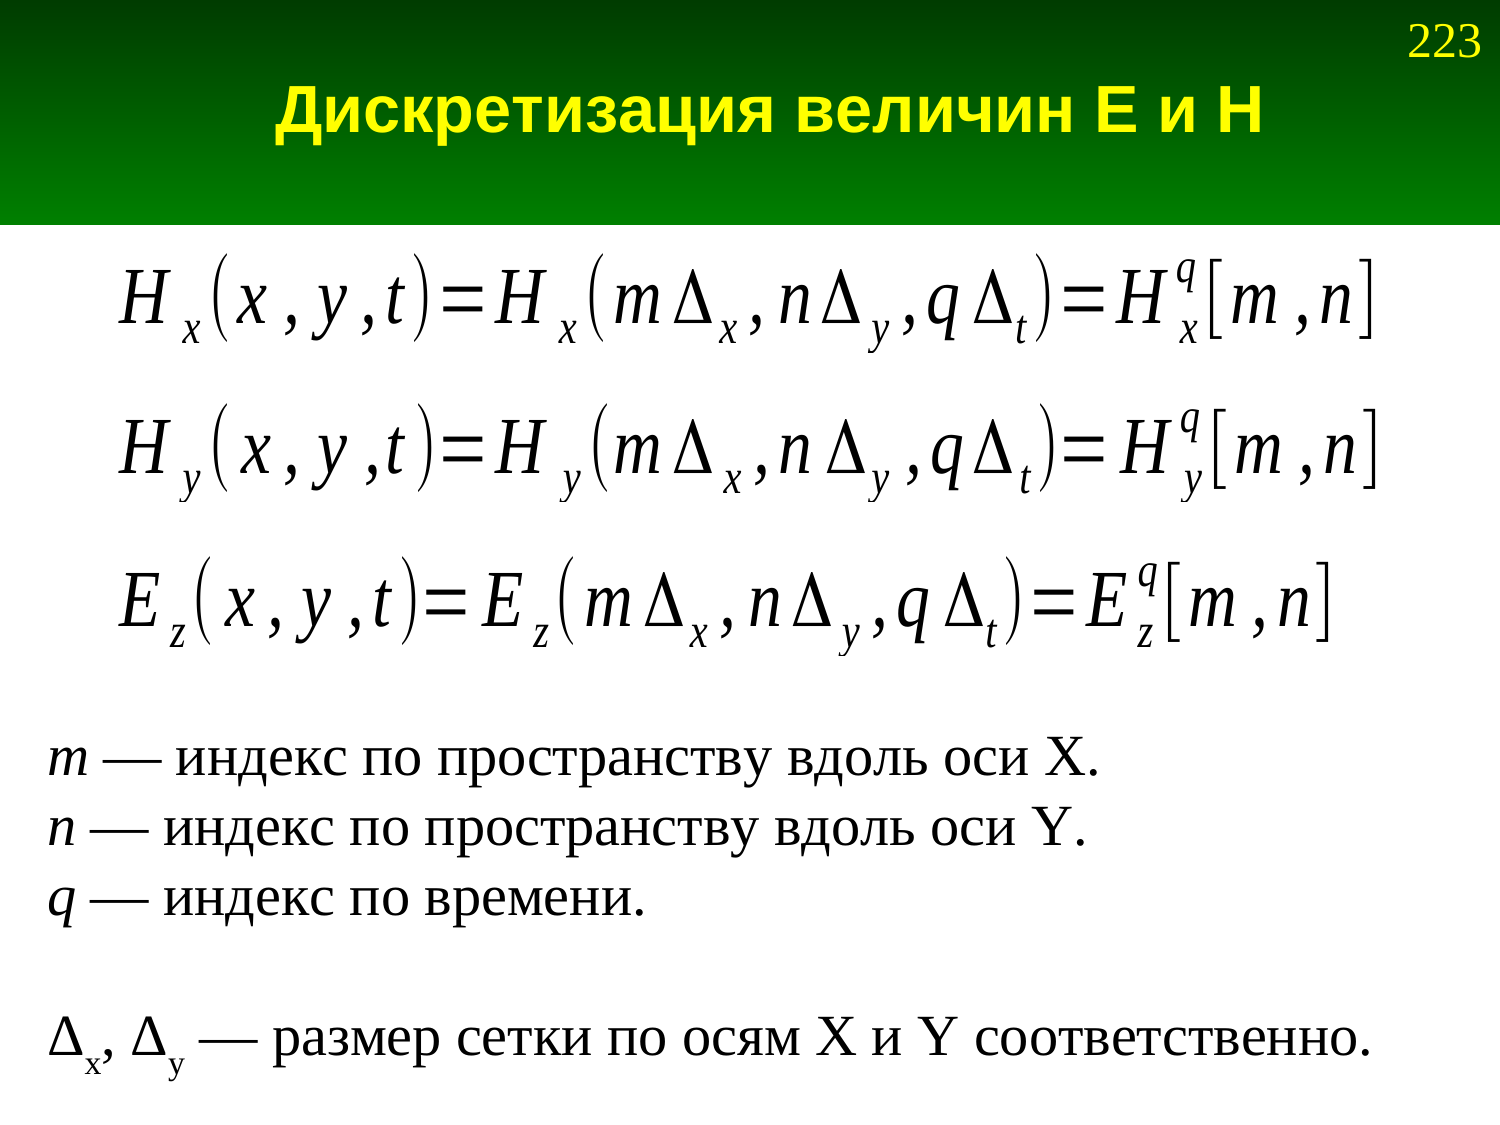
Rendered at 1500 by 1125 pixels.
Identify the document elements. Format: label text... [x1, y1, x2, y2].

chart [98, 237, 1394, 353]
text_box m — индекс по пространству вдоль оси X. n — индекс по пространству вдоль оси Y. q — индекс по времени. Δx, Δy — размер сетки по осям X и Y соответственно. [32, 710, 1410, 1090]
chart [98, 540, 1351, 656]
title Дискретизация величин E и H [100, 7, 1441, 204]
chart [98, 387, 1398, 502]
